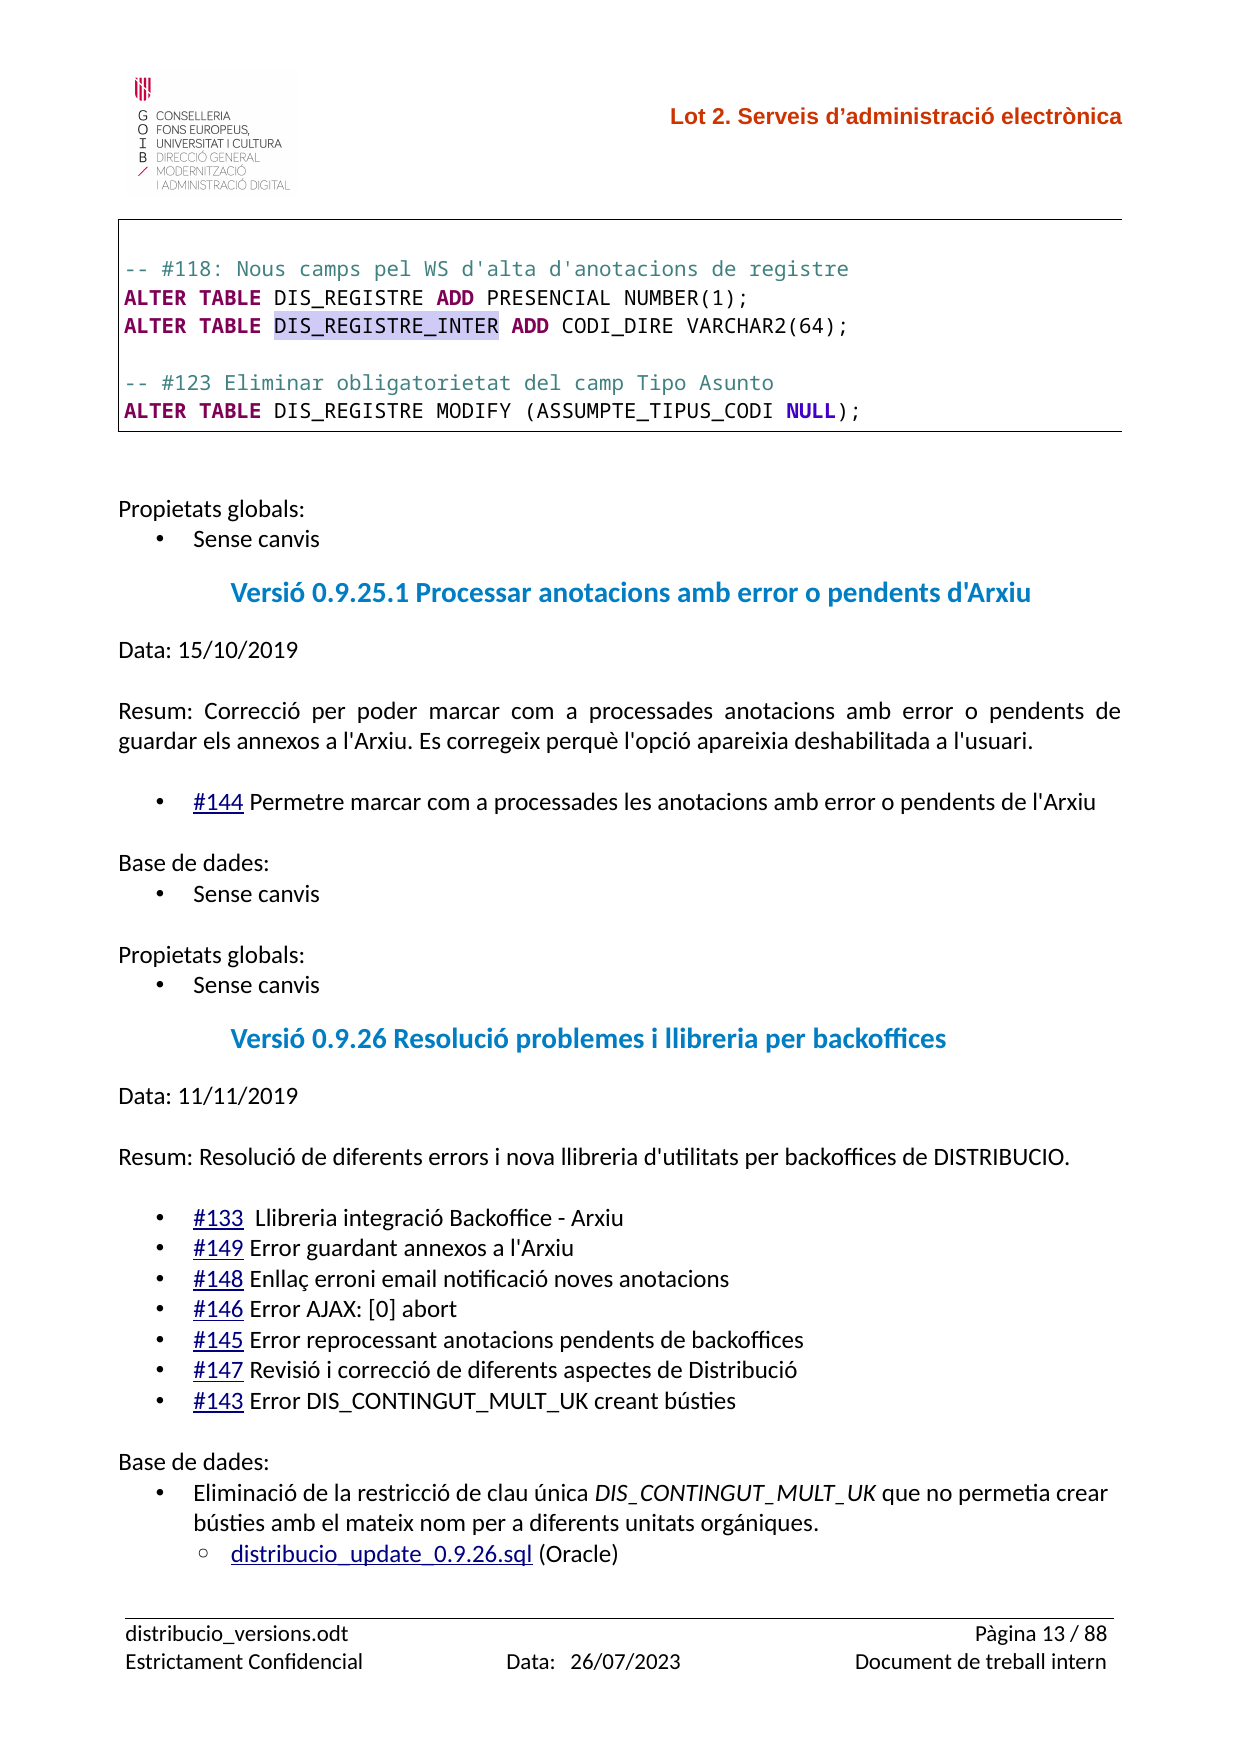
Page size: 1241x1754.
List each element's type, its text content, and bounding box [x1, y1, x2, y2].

list #147 Revisió i correcció de diferents aspectes de Distribució [156, 1354, 1122, 1385]
text Base de dades: [118, 1446, 1122, 1477]
list distribucio_update_0.9.26.sql (Oracle) [193, 1538, 1122, 1568]
list #144 Permetre marcar com a processades les anotacions amb error o pendents de l'Arxiu [156, 786, 1122, 817]
list #146 Error AJAX: [0] abort [156, 1293, 1122, 1324]
text Data: 15/10/2019 [118, 634, 1122, 664]
list Sense canvis [156, 969, 1122, 1000]
subtitle Versió 0.9.26 Resolució problemes i llibreria per backoffices [153, 1021, 1122, 1056]
list #145 Error reprocessant anotacions pendents de backoffices [156, 1324, 1122, 1354]
picture [126, 70, 299, 197]
text Base de dades: [118, 847, 1122, 878]
list #133 Llibreria integració Backoffice - Arxiu [156, 1202, 1122, 1232]
text Data: 11/11/2019 [118, 1080, 1122, 1110]
list Sense canvis [156, 523, 1122, 554]
text Propietats globals: [118, 939, 1122, 969]
list Eliminació de la restricció de clau única DIS_CONTINGUT_MULT_UK que no permetia crear bústies amb el mateix nom per a diferents unitats orgániques. [156, 1477, 1122, 1538]
list #143 Error DIS_CONTINGUT_MULT_UK creant bústies [156, 1385, 1122, 1416]
subtitle Versió 0.9.25.1 Processar anotacions amb error o pendents d'Arxiu [153, 574, 1122, 610]
table_header -- #118: Nous camps pel WS d'alta d'anotacions de registre ALTER TABLE DIS_REGISTRE ADD PRESENCIAL NUMBER(1); ALTER TABLE DIS_REGISTRE_INTER ADD CODI_DIRE VARCHAR2(64); -- #123 Eliminar obligatorietat del camp Tipo Asunto ALTER TABLE DIS_REGISTRE MODIFY (ASSUMPTE_TIPUS_CODI NULL); [119, 220, 1122, 431]
text Resum: Resolució de diferents errors i nova llibreria d'utilitats per backoffices de DISTRIBUCIO. [118, 1141, 1122, 1171]
list #149 Error guardant annexos a l'Arxiu [156, 1232, 1122, 1263]
list #148 Enllaç erroni email notificació noves anotacions [156, 1263, 1122, 1293]
text Resum: Correcció per poder marcar com a processades anotacions amb error o pendents de guardar els annexos a l'Arxiu. Es corregeix perquè l'opció apareixia deshabilitada a l'usuari. [118, 695, 1122, 756]
text Propietats globals: [118, 493, 1122, 523]
list Sense canvis [156, 878, 1122, 908]
